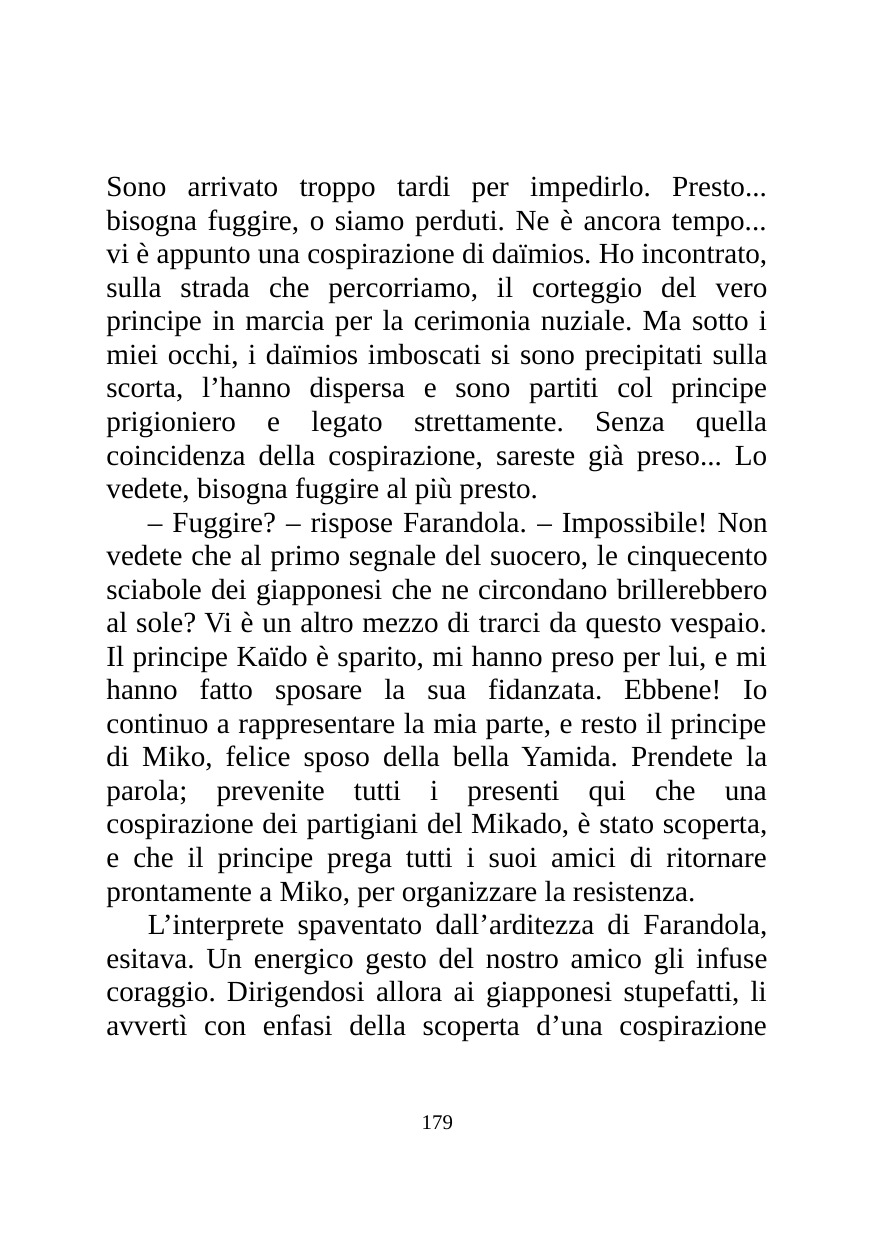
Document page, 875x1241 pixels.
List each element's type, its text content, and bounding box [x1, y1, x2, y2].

text L’interprete spaventato dall’arditezza di Farandola, esitava. Un energico gesto del nostro amico gli infuse coraggio. Dirigendosi allora ai giapponesi stupefatti, li avvertì con enfasi della scoperta d’una cospirazione [106, 907, 768, 1041]
text Sono arrivato troppo tardi per impedirlo. Presto... bisogna fuggire, o siamo perduti. Ne è ancora tempo... vi è appunto una cospirazione di daïmios. Ho incontrato, sulla strada che percorriamo, il corteggio del vero principe in marcia per la cerimonia nuziale. Ma sotto i miei occhi, i daïmios imboscati si sono precipitati sulla scorta, l’hanno dispersa e sono partiti col principe prigioniero e legato strettamente. Senza quella coincidenza della cospirazione, sareste già preso... Lo vedete, bisogna fuggire al più presto. [106, 169, 768, 505]
text ‒ Fuggire? ‒ rispose Farandola. ‒ Impossibile! Non vedete che al primo segnale del suocero, le cinquecento sciabole dei giapponesi che ne circondano brillerebbero al sole? Vi è un altro mezzo di trarci da questo vespaio. Il principe Kaïdo è sparito, mi hanno preso per lui, e mi hanno fatto sposare la sua fidanzata. Ebbene! Io continuo a rappresentare la mia parte, e resto il principe di Miko, felice sposo della bella Yamida. Prendete la parola; prevenite tutti i presenti qui che una cospirazione dei partigiani del Mikado, è stato scoperta, e che il principe prega tutti i suoi amici di ritornare prontamente a Miko, per organizzare la resistenza. [106, 505, 768, 907]
